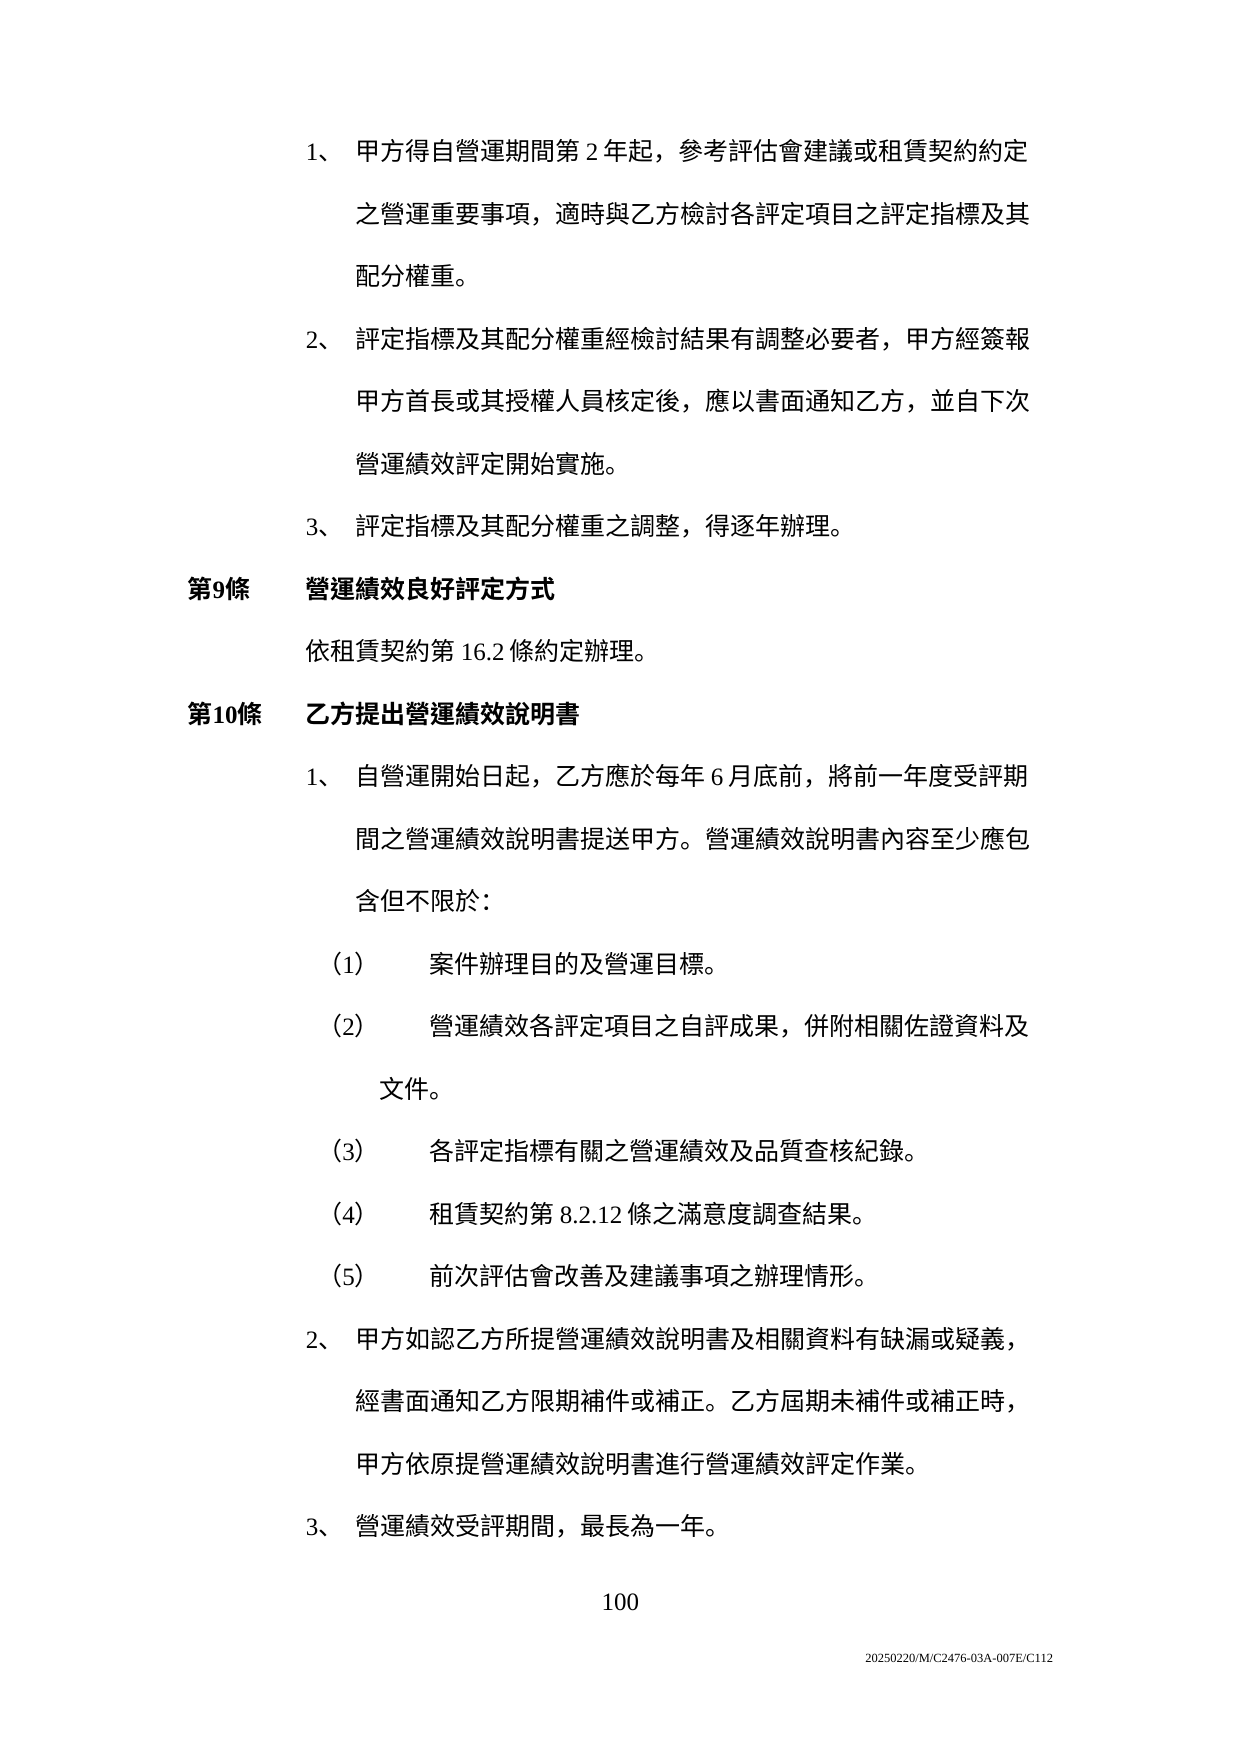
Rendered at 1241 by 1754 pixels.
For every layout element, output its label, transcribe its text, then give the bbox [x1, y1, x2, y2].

text 依租賃契約第16.2條約定辦理。 [306, 608, 1053, 671]
list 租賃契約第8.2.12條之滿意度調查結果。 [379, 1171, 1053, 1233]
list 前次評估會改善及建議事項之辦理情形。 [379, 1233, 1053, 1296]
list 自營運開始日起，乙方應於每年6月底前，將前一年度受評期間之營運績效說明書提送甲方。營運績效說明書內容至少應包含但不限於： [306, 733, 1053, 921]
list 案件辦理目的及營運目標。 [379, 921, 1053, 983]
list 營運績效各評定項目之自評成果，併附相關佐證資料及文件。 [379, 983, 1053, 1108]
list 評定指標及其配分權重之調整，得逐年辦理。 [306, 483, 1053, 546]
list 各評定指標有關之營運績效及品質查核紀錄。 [379, 1108, 1053, 1171]
list 甲方得自營運期間第2年起，參考評估會建議或租賃契約約定之營運重要事項，適時與乙方檢討各評定項目之評定指標及其配分權重。 [306, 108, 1053, 296]
list 營運績效良好評定方式 [187, 546, 1053, 608]
list 營運績效受評期間，最長為一年。 [306, 1483, 1053, 1546]
list 乙方提出營運績效說明書 [187, 671, 1053, 733]
list 評定指標及其配分權重經檢討結果有調整必要者，甲方經簽報甲方首長或其授權人員核定後，應以書面通知乙方，並自下次營運績效評定開始實施。 [306, 296, 1053, 483]
list 甲方如認乙方所提營運績效說明書及相關資料有缺漏或疑義，經書面通知乙方限期補件或補正。乙方屆期未補件或補正時，甲方依原提營運績效說明書進行營運績效評定作業。 [306, 1296, 1053, 1483]
